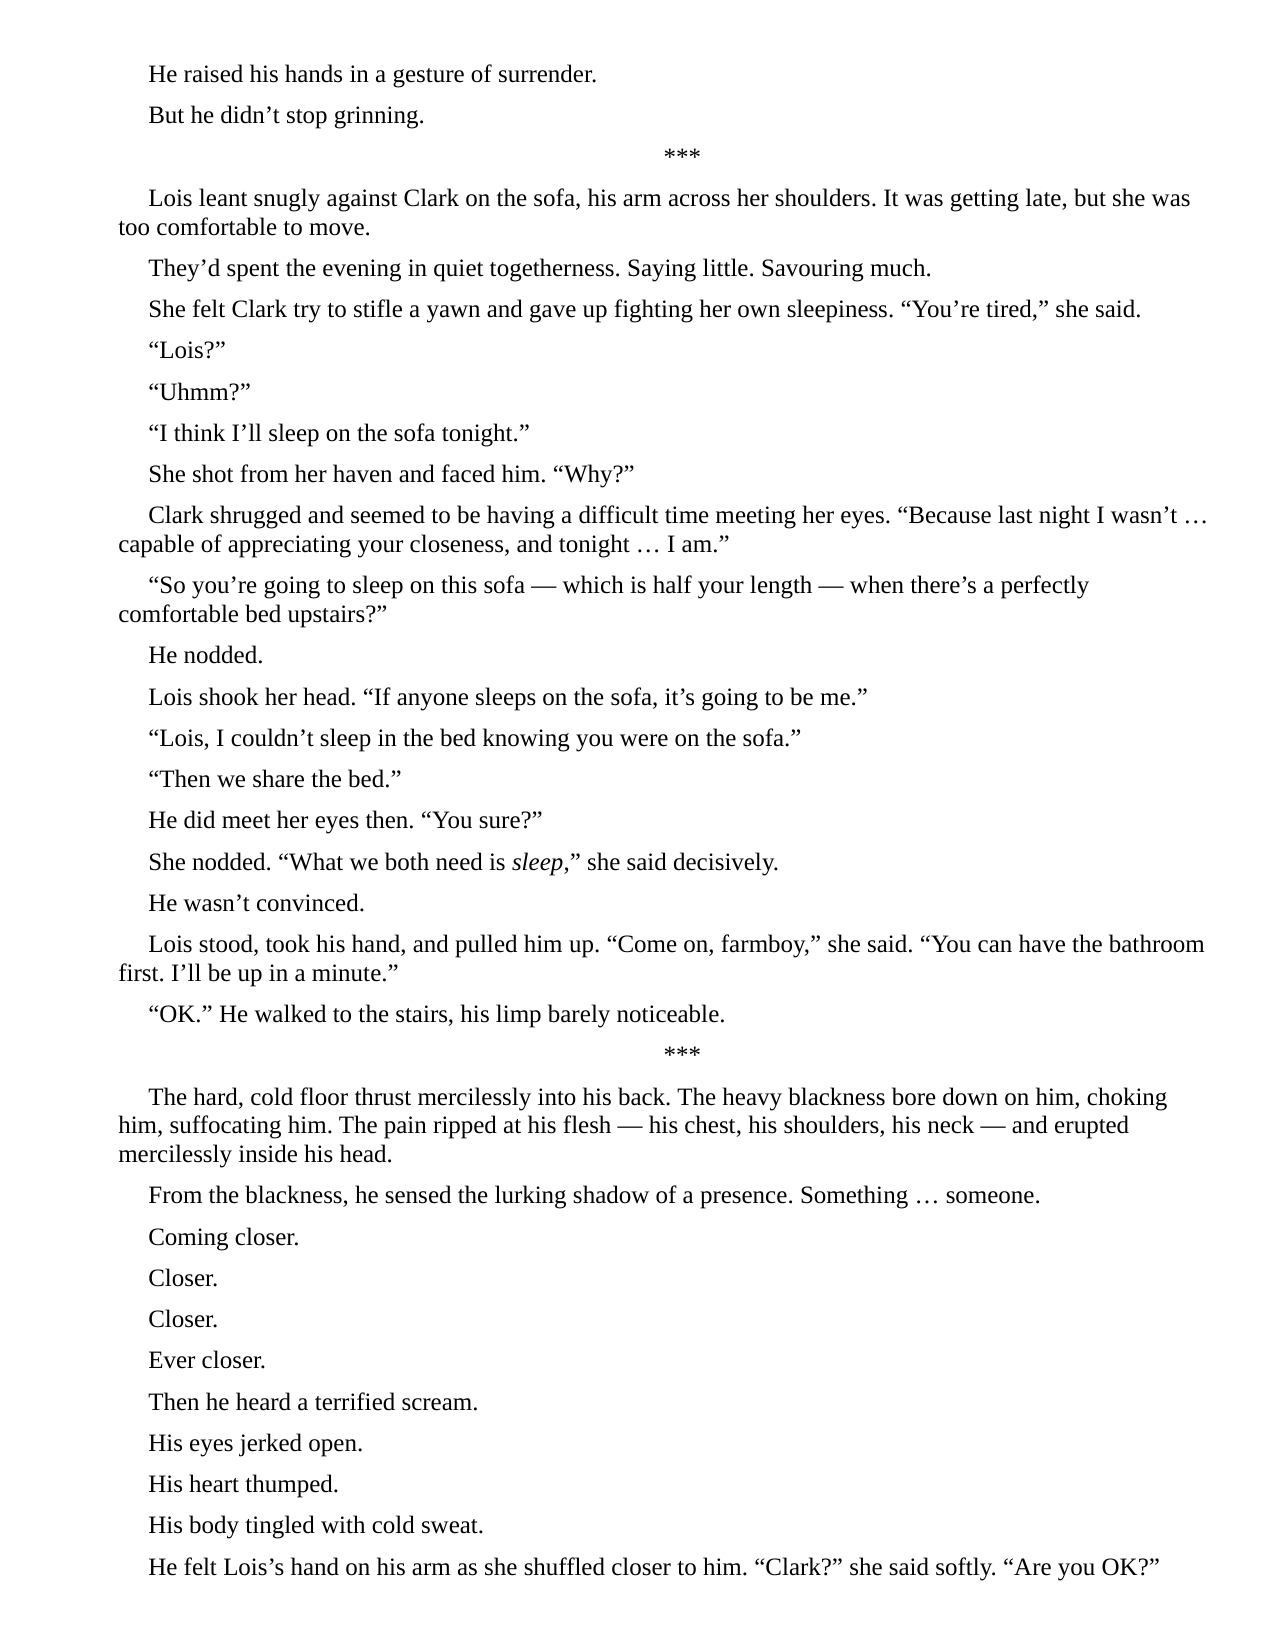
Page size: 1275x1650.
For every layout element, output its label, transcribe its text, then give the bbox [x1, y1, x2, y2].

text Lois shook her head. “If anyone sleeps on the sofa, it’s going to be me.” [118, 682, 1216, 710]
text He felt Lois’s hand on his arm as she shuffled closer to him. “Clark?” she said softly. “Are you OK?” [118, 1552, 1216, 1580]
text Closer. [118, 1263, 1216, 1292]
text Closer. [118, 1304, 1216, 1333]
text He wasn’t convinced. [118, 888, 1216, 917]
text His body tingled with cold sweat. [118, 1510, 1216, 1539]
text “So you’re going to sleep on this sofa — which is half your length — when there’s a perfectly comfortable bed upstairs?” [118, 570, 1216, 628]
text “OK.” He walked to the stairs, his limp barely noticeable. [118, 999, 1216, 1028]
text From the blackness, he sensed the lurking shadow of a presence. Something … someone. [118, 1180, 1216, 1209]
text His eyes jerked open. [118, 1428, 1216, 1457]
text She nodded. “What we both need is sleep,” she said decisively. [118, 847, 1216, 875]
text They’d spent the evening in quiet togetherness. Saying little. Savouring much. [118, 253, 1216, 282]
text *** [118, 142, 1216, 170]
text He nodded. [118, 640, 1216, 669]
text She shot from her haven and faced him. “Why?” [118, 459, 1216, 488]
text “Uhmm?” [118, 377, 1216, 405]
text Coming closer. [118, 1222, 1216, 1250]
text His heart thumped. [118, 1469, 1216, 1498]
text *** [118, 1040, 1216, 1069]
text The hard, cold floor thrust mercilessly into his back. The heavy blackness bore down on him, choking him, suffocating him. The pain ripped at his flesh — his chest, his shoulders, his neck — and erupted mercilessly inside his head. [118, 1082, 1216, 1168]
text He raised his hands in a gesture of surrender. [118, 59, 1216, 88]
text Ever closer. [118, 1345, 1216, 1374]
text Clark shrugged and seemed to be having a difficult time meeting her eyes. “Because last night I wasn’t … capable of appreciating your closeness, and tonight … I am.” [118, 500, 1216, 558]
text “Lois, I couldn’t sleep in the bed knowing you were on the sofa.” [118, 723, 1216, 752]
text “I think I’ll sleep on the sofa tonight.” [118, 418, 1216, 447]
text “Lois?” [118, 335, 1216, 364]
text Lois leant snugly against Clark on the sofa, his arm across her shoulders. It was getting late, but she was too comfortable to move. [118, 183, 1216, 240]
text She felt Clark try to stifle a yawn and gave up fighting her own sleepiness. “You’re tired,” she said. [118, 294, 1216, 323]
text Then he heard a terrified scream. [118, 1387, 1216, 1415]
text “Then we share the bed.” [118, 764, 1216, 793]
text But he didn’t stop grinning. [118, 100, 1216, 129]
text Lois stood, took his hand, and pulled him up. “Come on, farmboy,” she said. “You can have the bathroom first. I’ll be up in a minute.” [118, 929, 1216, 987]
text He did meet her eyes then. “You sure?” [118, 805, 1216, 834]
